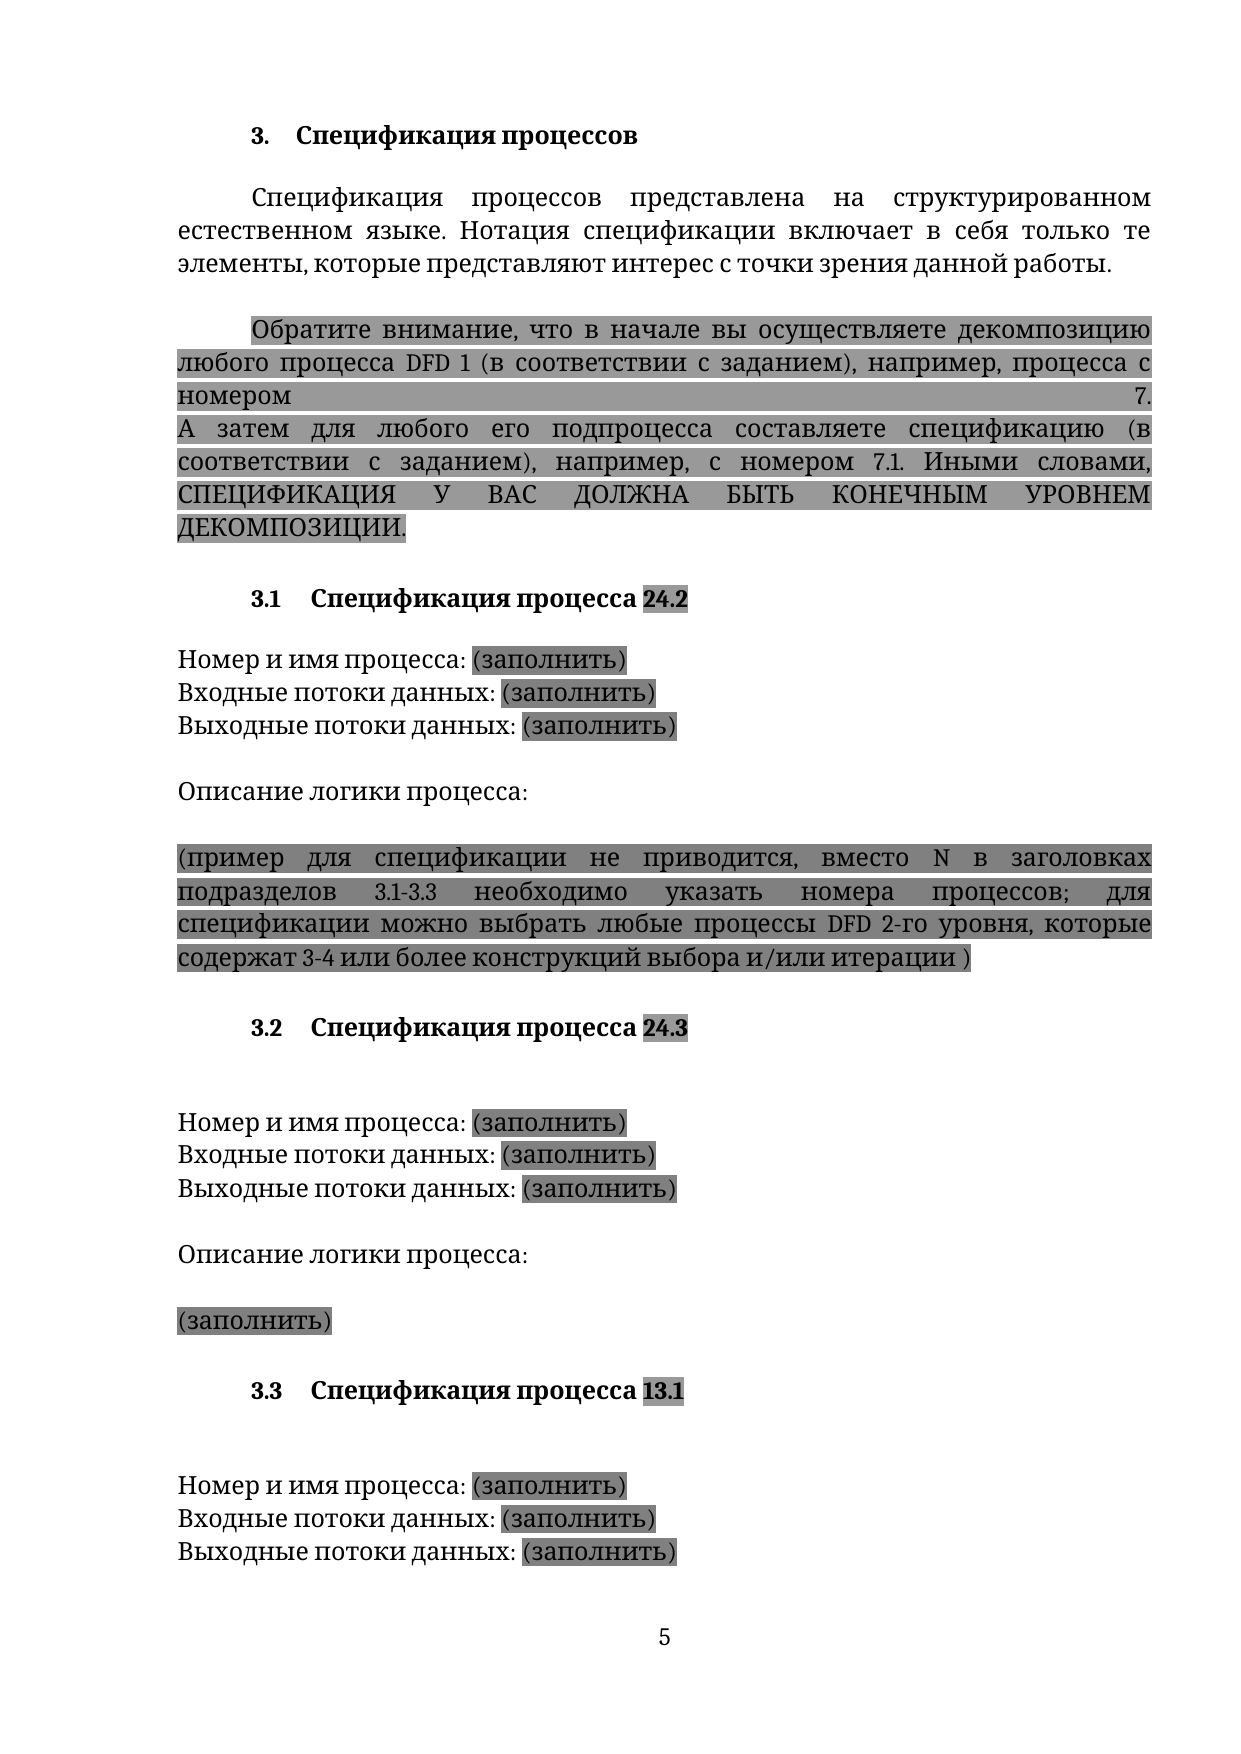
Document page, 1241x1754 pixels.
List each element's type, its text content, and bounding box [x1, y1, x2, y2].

text Описание логики процесса: [177, 778, 1152, 807]
text Номер и имя процесса: (заполнить) [177, 1108, 1152, 1137]
text (заполнить) [177, 1307, 1152, 1335]
text (пример для спецификации не приводится, вместо N в заголовках подразделов 3.1-3.3 необходимо указать номера процессов; для спецификации можно выбрать любые процессы DFD 2-го уровня, которые содержат 3-4 или более конструкций выбора и/или итерации ) [177, 844, 1152, 972]
text Входные потоки данных: (заполнить) [177, 679, 1152, 708]
text Номер и имя процесса: (заполнить) [177, 646, 1152, 675]
list Спецификация процесса 24.2 [251, 584, 1152, 613]
text Входные потоки данных: (заполнить) [177, 1504, 1152, 1533]
text Входные потоки данных: (заполнить) [177, 1141, 1152, 1170]
text Выходные потоки данных: (заполнить) [177, 1174, 1152, 1203]
text Спецификация процессов представлена на структурированном естественном языке. Нотация спецификации включает в себя только те элементы, которые представляют интерес с точки зрения данной работы. [177, 184, 1152, 279]
text Выходные потоки данных: (заполнить) [177, 1538, 1152, 1566]
text Выходные потоки данных: (заполнить) [177, 712, 1152, 741]
text Описание логики процесса: [177, 1241, 1152, 1269]
list Спецификация процесса 13.1 [251, 1377, 1152, 1406]
text Номер и имя процесса: (заполнить) [177, 1472, 1152, 1500]
list Спецификация процессов [251, 122, 1152, 151]
text Обратите внимание, что в начале вы осуществляете декомпозицию любого процесса DFD 1 (в соответствии с заданием), например, процесса с номером 7. А затем для любого его подпроцесса составляете спецификацию (в соответствии с заданием), например, с номером 7.1. Иными словами, СПЕЦИФИКАЦИЯ У ВАС ДОЛЖНА БЫТЬ КОНЕЧНЫМ УРОВНЕМ ДЕКОМПОЗИЦИИ. [177, 316, 1152, 543]
list Спецификация процесса 24.3 [251, 1014, 1152, 1042]
